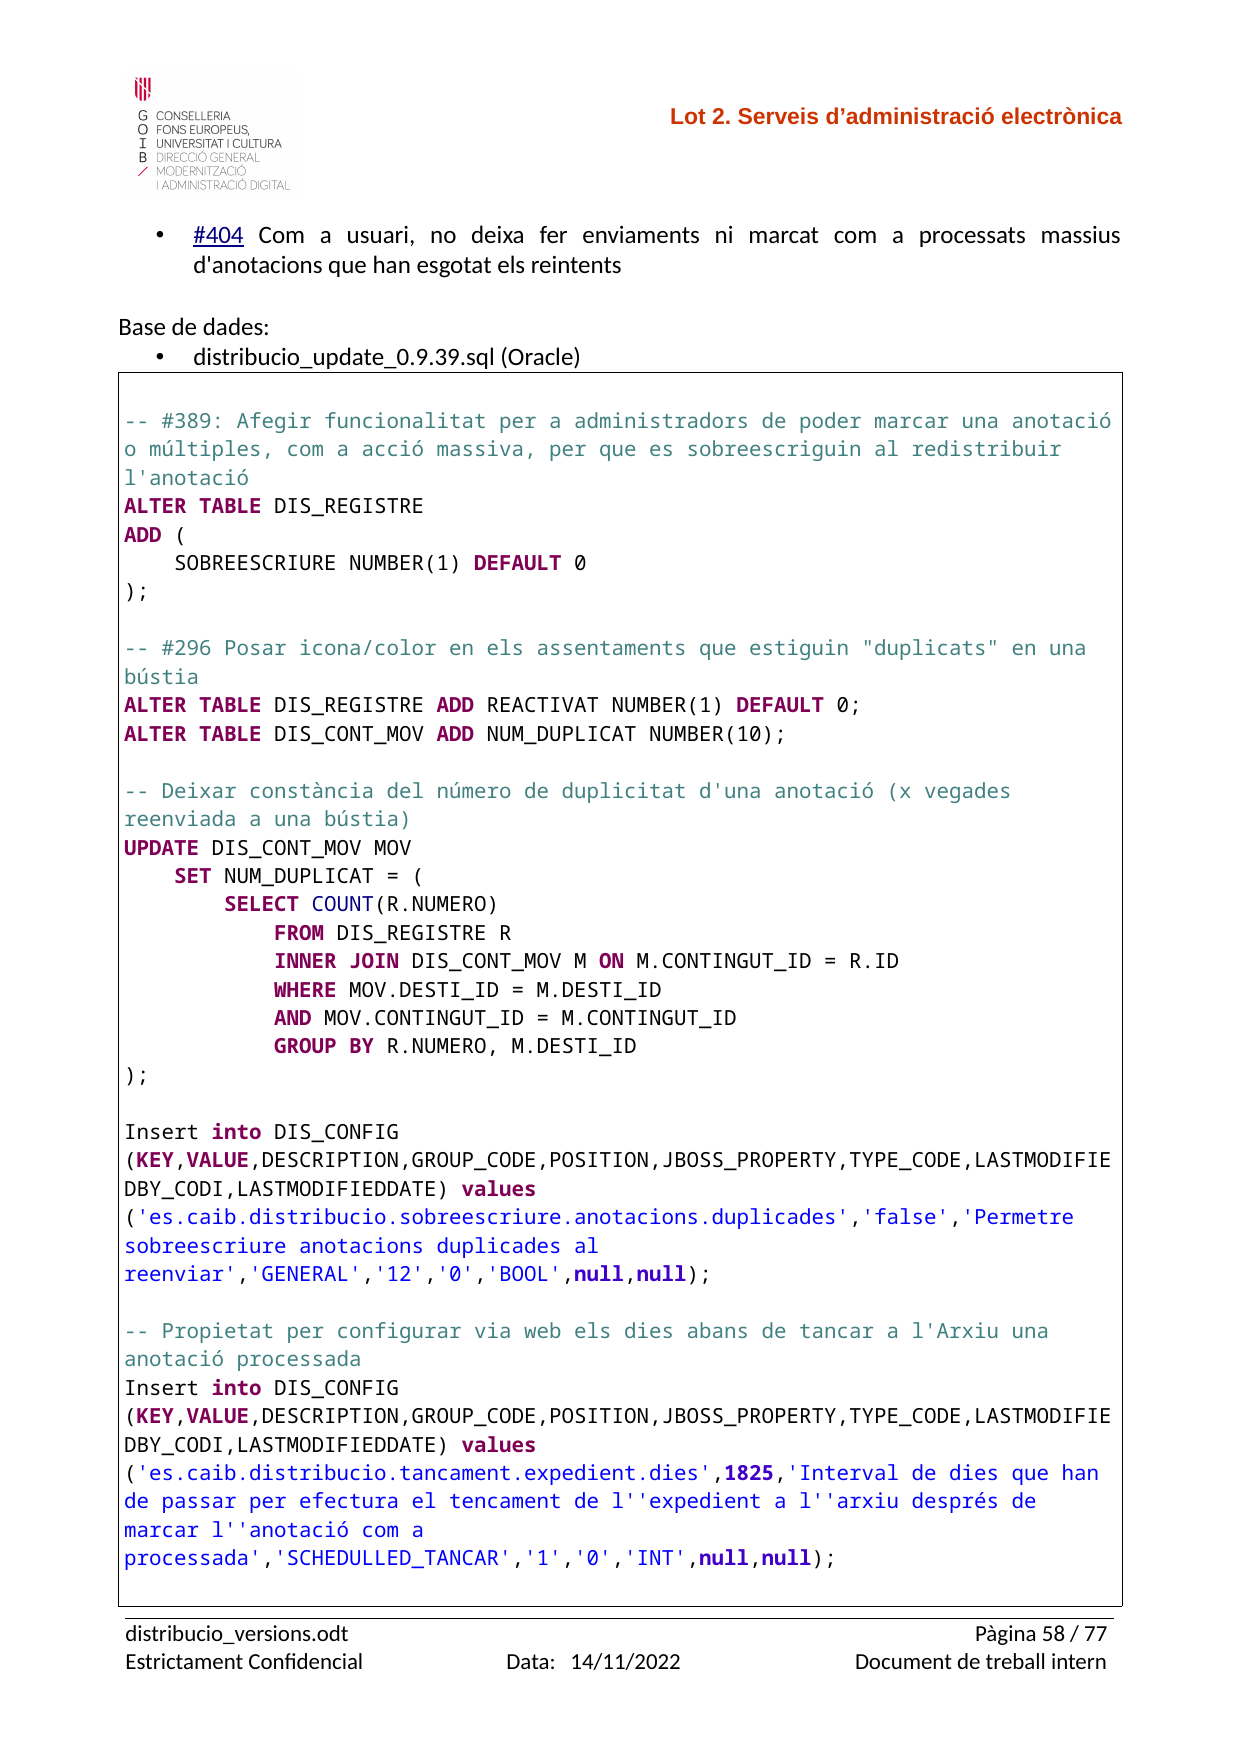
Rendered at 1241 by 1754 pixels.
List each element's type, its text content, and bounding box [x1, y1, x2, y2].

text Base de dades: [118, 311, 1122, 341]
table_header -- #389: Afegir funcionalitat per a administradors de poder marcar una anotació o múltiples, com a acció massiva, per que es sobreescriguin al redistribuir l'anotació ALTER TABLE DIS_REGISTRE ADD ( SOBREESCRIURE NUMBER(1) DEFAULT 0 ); -- #296 Posar icona/color en els assentaments que estiguin "duplicats" en una bústia ALTER TABLE DIS_REGISTRE ADD REACTIVAT NUMBER(1) DEFAULT 0; ALTER TABLE DIS_CONT_MOV ADD NUM_DUPLICAT NUMBER(10); -- Deixar constància del número de duplicitat d'una anotació (x vegades reenviada a una bústia) UPDATE DIS_CONT_MOV MOV SET NUM_DUPLICAT = ( SELECT COUNT(R.NUMERO) FROM DIS_REGISTRE R INNER JOIN DIS_CONT_MOV M ON M.CONTINGUT_ID = R.ID WHERE MOV.DESTI_ID = M.DESTI_ID AND MOV.CONTINGUT_ID = M.CONTINGUT_ID GROUP BY R.NUMERO, M.DESTI_ID ); Insert into DIS_CONFIG (KEY,VALUE,DESCRIPTION,GROUP_CODE,POSITION,JBOSS_PROPERTY,TYPE_CODE,LASTMODIFIEDBY_CODI,LASTMODIFIEDDATE) values ('es.caib.distribucio.sobreescriure.anotacions.duplicades','false','Permetre sobreescriure anotacions duplicades al reenviar','GENERAL','12','0','BOOL',null,null); -- Propietat per configurar via web els dies abans de tancar a l'Arxiu una anotació processada Insert into DIS_CONFIG (KEY,VALUE,DESCRIPTION,GROUP_CODE,POSITION,JBOSS_PROPERTY,TYPE_CODE,LASTMODIFIEDBY_CODI,LASTMODIFIEDDATE) values ('es.caib.distribucio.tancament.expedient.dies',1825,'Interval de dies que han de passar per efectura el tencament de l''expedient a l''arxiu després de marcar l''anotació com a processada','SCHEDULLED_TANCAR','1','0','INT',null,null); [119, 373, 1122, 1606]
picture [126, 70, 299, 197]
list distribucio_update_0.9.39.sql (Oracle) [156, 341, 1122, 372]
list #404 Com a usuari, no deixa fer enviaments ni marcat com a processats massius d'anotacions que han esgotat els reintents [156, 219, 1122, 280]
